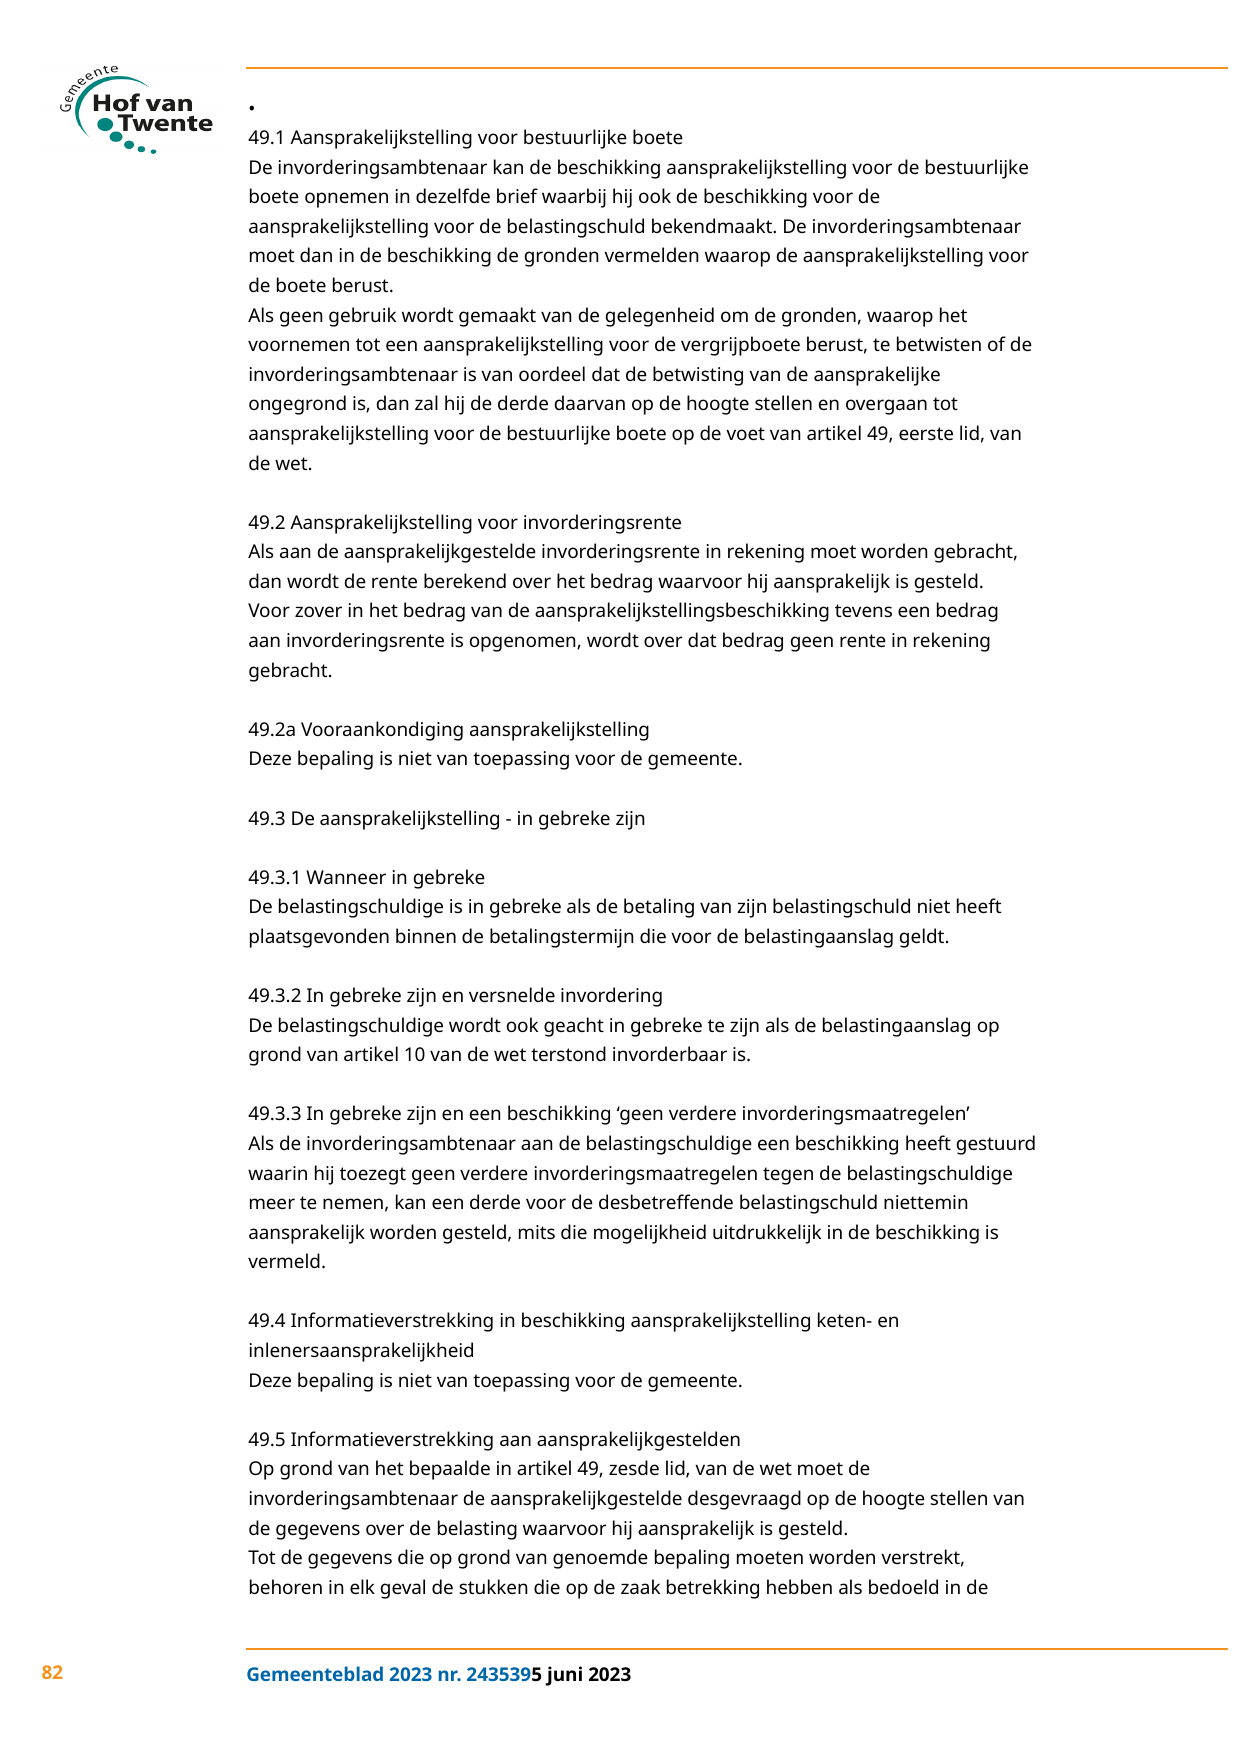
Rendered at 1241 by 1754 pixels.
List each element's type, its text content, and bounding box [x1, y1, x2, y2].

text Deze bepaling is niet van toepassing voor de gemeente. [248, 1367, 1152, 1393]
text vermeld. [248, 1248, 1152, 1274]
text 49.3.2 In gebreke zijn en versnelde invordering [248, 982, 1152, 1008]
text grond van artikel 10 van de wet terstond invorderbaar is. [248, 1041, 1152, 1067]
text De belastingschuldige is in gebreke als de betaling van zijn belastingschuld niet heeft [248, 893, 1152, 919]
text ongegrond is, dan zal hij de derde daarvan op de hoogte stellen en overgaan tot [248, 391, 1152, 416]
text inlenersaansprakelijkheid [248, 1337, 1152, 1363]
text Voor zover in het bedrag van de aansprakelijkstellingsbeschikking tevens een bedrag [248, 598, 1152, 623]
text 49.2 Aansprakelijkstelling voor invorderingsrente [248, 509, 1152, 535]
text aan invorderingsrente is opgenomen, wordt over dat bedrag geen rente in rekening [248, 627, 1152, 653]
text Op grond van het bepaalde in artikel 49, zesde lid, van de wet moet de [248, 1456, 1152, 1481]
text 49.4 Informatieverstrekking in beschikking aansprakelijkstelling keten- en [248, 1308, 1152, 1333]
text meer te nemen, kan een derde voor de desbetreffende belastingschuld niettemin [248, 1189, 1152, 1215]
text de wet. [248, 450, 1152, 476]
text De belastingschuldige wordt ook geacht in gebreke te zijn als de belastingaanslag op [248, 1012, 1152, 1038]
text 49.2a Vooraankondiging aansprakelijkstelling [248, 716, 1152, 742]
text aansprakelijkstelling voor de belastingschuld bekendmaakt. De invorderingsambtenaar [248, 213, 1152, 239]
text de gegevens over de belasting waarvoor hij aansprakelijk is gesteld. [248, 1515, 1152, 1541]
text 49.3.3 In gebreke zijn en een beschikking ‘geen verdere invorderingsmaatregelen’ [248, 1101, 1152, 1126]
text Als de invorderingsambtenaar aan de belastingschuldige een beschikking heeft gestuurd [248, 1130, 1152, 1156]
text aansprakelijkstelling voor de bestuurlijke boete op de voet van artikel 49, eerste lid, van [248, 420, 1152, 446]
text De invorderingsambtenaar kan de beschikking aansprakelijkstelling voor de bestuurlijke [248, 154, 1152, 180]
text gebracht. [248, 657, 1152, 683]
text 49.5 Informatieverstrekking aan aansprakelijkgestelden [248, 1426, 1152, 1452]
text invorderingsambtenaar is van oordeel dat de betwisting van de aansprakelijke [248, 361, 1152, 387]
text voornemen tot een aansprakelijkstelling voor de vergrijpboete berust, te betwisten of de [248, 331, 1152, 357]
text Deze bepaling is niet van toepassing voor de gemeente. [248, 746, 1152, 771]
text 49.1 Aansprakelijkstelling voor bestuurlijke boete [248, 124, 1152, 150]
text waarin hij toezegt geen verdere invorderingsmaatregelen tegen de belastingschuldige [248, 1160, 1152, 1186]
text behoren in elk geval de stukken die op de zaak betrekking hebben als bedoeld in de [248, 1574, 1152, 1600]
text de boete berust. [248, 272, 1152, 298]
picture [41, 47, 231, 172]
text Als geen gebruik wordt gemaakt van de gelegenheid om de gronden, waarop het [248, 302, 1152, 328]
text plaatsgevonden binnen de betalingstermijn die voor de belastingaanslag geldt. [248, 923, 1152, 949]
text 49.3.1 Wanneer in gebreke [248, 864, 1152, 890]
text invorderingsambtenaar de aansprakelijkgestelde desgevraagd op de hoogte stellen van [248, 1485, 1152, 1511]
text dan wordt de rente berekend over het bedrag waarvoor hij aansprakelijk is gesteld. [248, 568, 1152, 594]
text Tot de gegevens die op grond van genoemde bepaling moeten worden verstrekt, [248, 1544, 1152, 1570]
text aansprakelijk worden gesteld, mits die mogelijkheid uitdrukkelijk in de beschikking is [248, 1219, 1152, 1245]
text moet dan in de beschikking de gronden vermelden waarop de aansprakelijkstelling voor [248, 243, 1152, 268]
text 49.3 De aansprakelijkstelling - in gebreke zijn [248, 805, 1152, 831]
text Als aan de aansprakelijkgestelde invorderingsrente in rekening moet worden gebracht, [248, 538, 1152, 564]
text boete opnemen in dezelfde brief waarbij hij ook de beschikking voor de [248, 183, 1152, 209]
